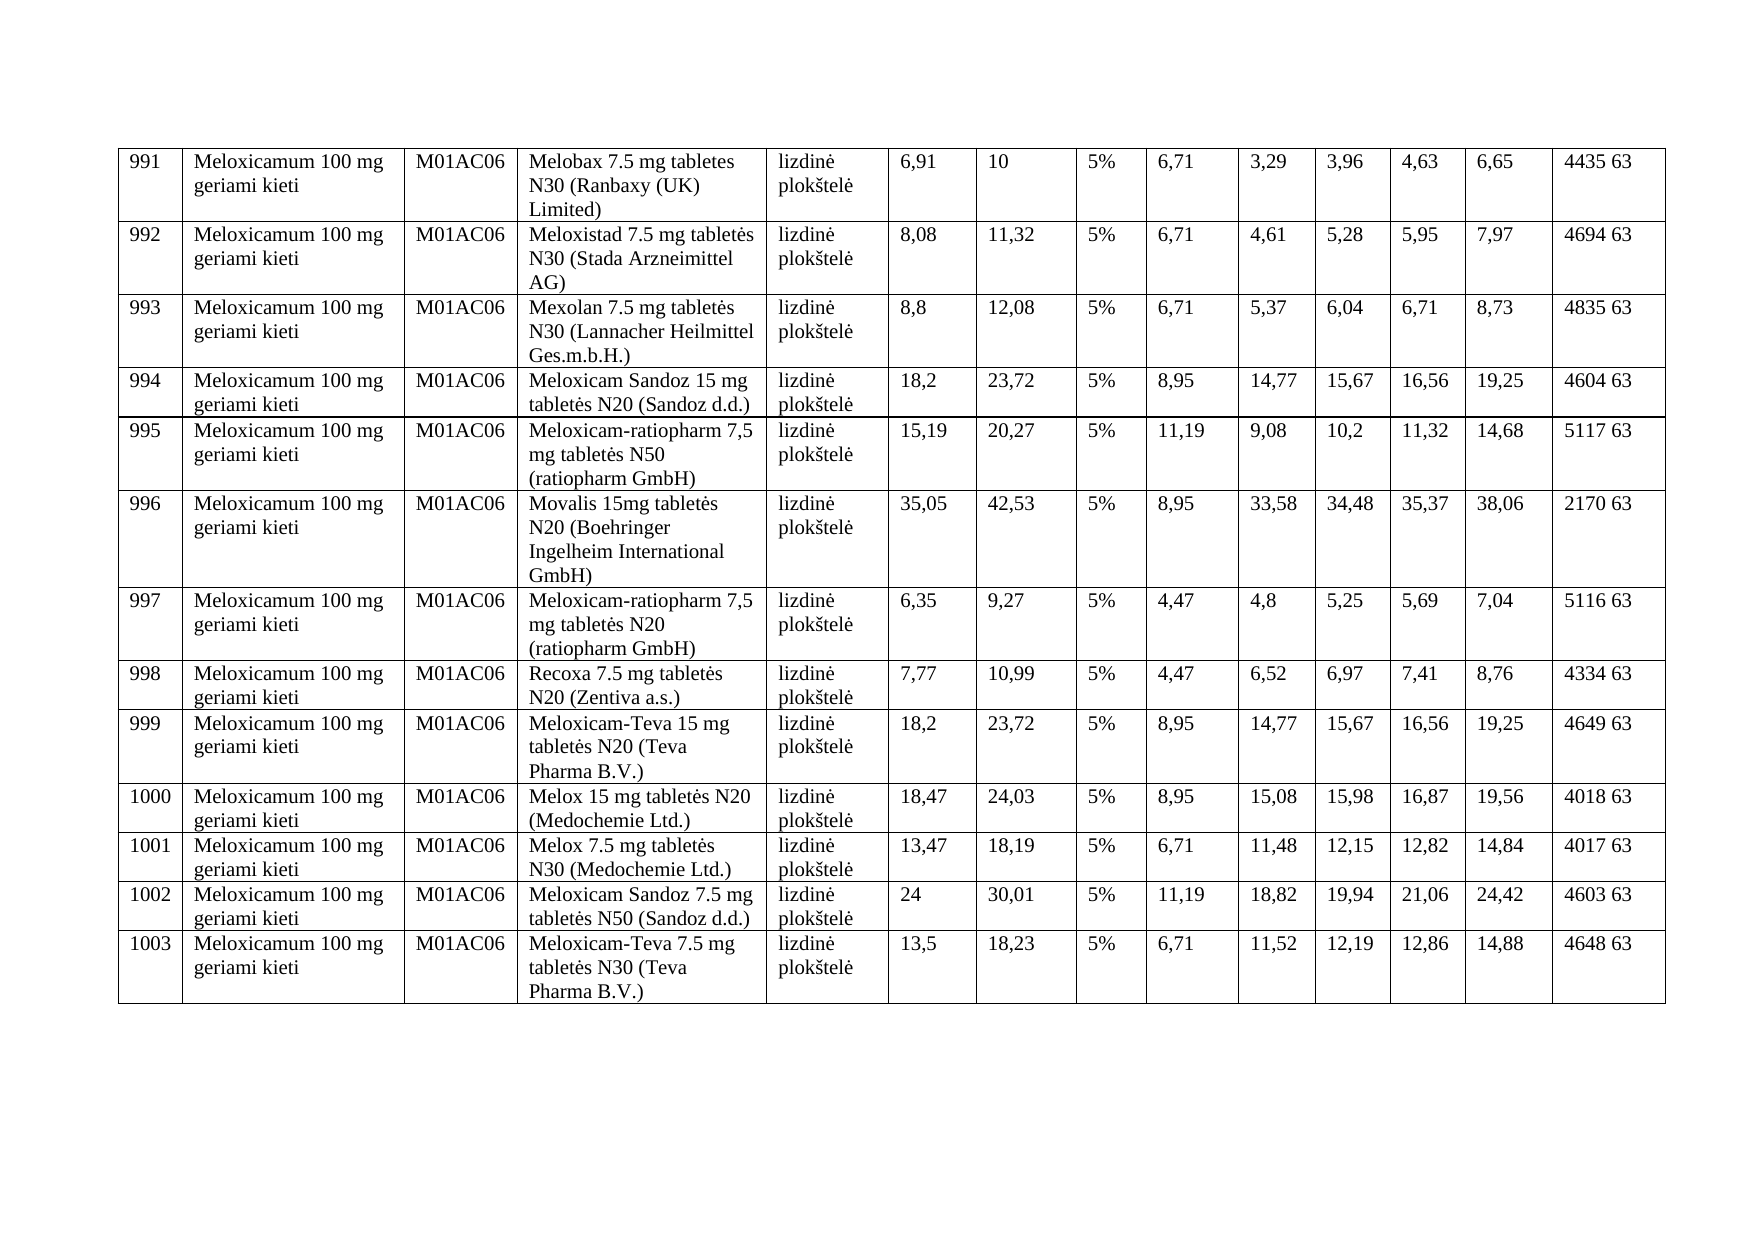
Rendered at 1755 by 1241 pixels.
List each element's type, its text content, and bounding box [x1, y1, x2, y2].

table_cell 5% [1077, 418, 1146, 490]
table_cell 33,58 [1239, 491, 1315, 587]
table_cell 3,96 [1316, 149, 1390, 221]
table_cell 5% [1077, 149, 1146, 221]
table_cell lizdinė plokštelė [767, 222, 888, 294]
table_cell 12,19 [1316, 931, 1390, 1003]
table_cell 11,32 [977, 222, 1076, 294]
table_cell 38,06 [1466, 491, 1552, 587]
table_cell 8,95 [1147, 491, 1238, 587]
table_cell lizdinė plokštelė [767, 710, 888, 783]
table_cell lizdinė plokštelė [767, 882, 888, 930]
table_cell lizdinė plokštelė [767, 588, 888, 660]
table_cell 21,06 [1391, 882, 1465, 930]
table_cell lizdinė plokštelė [767, 833, 888, 881]
table_cell 5% [1077, 491, 1146, 587]
table_cell 5,25 [1316, 588, 1390, 660]
table_cell 4,63 [1391, 149, 1465, 221]
table_cell 14,68 [1466, 418, 1552, 490]
table_cell Meloxicamum 100 mg geriami kieti [183, 588, 404, 660]
table_cell M01AC06 [405, 833, 517, 881]
table_cell 5% [1077, 588, 1146, 660]
table_cell 5,69 [1391, 588, 1465, 660]
table_cell Meloxicam-ratiopharm 7,5 mg tabletės N50 (ratiopharm GmbH) [518, 418, 766, 490]
table_cell 19,94 [1316, 882, 1390, 930]
table_cell lizdinė plokštelė [767, 368, 888, 416]
table_cell 992 [119, 222, 182, 294]
table_cell 999 [119, 710, 182, 783]
table_cell 10,99 [977, 661, 1076, 709]
table_cell Meloxicamum 100 mg geriami kieti [183, 368, 404, 416]
table_cell 4694 63 [1553, 222, 1665, 294]
table_cell Movalis 15mg tabletės N20 (Boehringer Ingelheim International GmbH) [518, 491, 766, 587]
table_cell Meloxicamum 100 mg geriami kieti [183, 710, 404, 783]
table_cell Meloxicamum 100 mg geriami kieti [183, 833, 404, 881]
table_cell 4,47 [1147, 661, 1238, 709]
table_cell 6,71 [1147, 295, 1238, 367]
table_cell 5116 63 [1553, 588, 1665, 660]
table_cell 15,98 [1316, 784, 1390, 832]
table_cell 16,56 [1391, 710, 1465, 783]
table_cell 7,04 [1466, 588, 1552, 660]
table_cell Mexolan 7.5 mg tabletės N30 (Lannacher Heilmittel Ges.m.b.H.) [518, 295, 766, 367]
table_cell 23,72 [977, 710, 1076, 783]
table_cell Meloxicamum 100 mg geriami kieti [183, 661, 404, 709]
table_cell 14,88 [1466, 931, 1552, 1003]
table_cell 4334 63 [1553, 661, 1665, 709]
table_cell 18,2 [889, 710, 976, 783]
table_cell M01AC06 [405, 368, 517, 416]
table_cell M01AC06 [405, 710, 517, 783]
table_cell 15,67 [1316, 710, 1390, 783]
table_cell Meloxicamum 100 mg geriami kieti [183, 418, 404, 490]
table_cell M01AC06 [405, 491, 517, 587]
table_cell M01AC06 [405, 588, 517, 660]
table_cell 24 [889, 882, 976, 930]
table_cell 4649 63 [1553, 710, 1665, 783]
table_cell M01AC06 [405, 882, 517, 930]
table_cell 14,84 [1466, 833, 1552, 881]
table_cell 19,25 [1466, 710, 1552, 783]
table_cell lizdinė plokštelė [767, 784, 888, 832]
table_cell 5% [1077, 661, 1146, 709]
table_cell M01AC06 [405, 931, 517, 1003]
table_cell 993 [119, 295, 182, 367]
table_cell 19,56 [1466, 784, 1552, 832]
table_cell 8,76 [1466, 661, 1552, 709]
table_cell Melox 15 mg tabletės N20 (Medochemie Ltd.) [518, 784, 766, 832]
table_cell M01AC06 [405, 661, 517, 709]
table_cell 6,65 [1466, 149, 1552, 221]
table_cell 997 [119, 588, 182, 660]
table_cell 2170 63 [1553, 491, 1665, 587]
table_cell 11,32 [1391, 418, 1465, 490]
table_cell Meloxicam-ratiopharm 7,5 mg tabletės N20 (ratiopharm GmbH) [518, 588, 766, 660]
table_cell 995 [119, 418, 182, 490]
table_cell 6,71 [1147, 222, 1238, 294]
table_cell 5% [1077, 295, 1146, 367]
table_cell 4435 63 [1553, 149, 1665, 221]
table_cell 6,35 [889, 588, 976, 660]
table_cell 7,41 [1391, 661, 1465, 709]
table_cell 4603 63 [1553, 882, 1665, 930]
table_cell 14,77 [1239, 710, 1315, 783]
table_cell 14,77 [1239, 368, 1315, 416]
table_cell 8,95 [1147, 710, 1238, 783]
table_cell M01AC06 [405, 149, 517, 221]
table_cell 1000 [119, 784, 182, 832]
table_cell 12,82 [1391, 833, 1465, 881]
table_cell 11,52 [1239, 931, 1315, 1003]
table_cell 5% [1077, 222, 1146, 294]
table_cell 6,71 [1147, 833, 1238, 881]
table_cell 9,27 [977, 588, 1076, 660]
table_cell lizdinė plokštelė [767, 149, 888, 221]
table_cell 18,47 [889, 784, 976, 832]
table_cell 1001 [119, 833, 182, 881]
table_cell 5,37 [1239, 295, 1315, 367]
table_cell 34,48 [1316, 491, 1390, 587]
table_cell Meloxicamum 100 mg geriami kieti [183, 149, 404, 221]
table_cell 1003 [119, 931, 182, 1003]
table_cell 4,8 [1239, 588, 1315, 660]
table_cell 4648 63 [1553, 931, 1665, 1003]
table_cell 24,42 [1466, 882, 1552, 930]
table_cell 18,23 [977, 931, 1076, 1003]
table_cell 10 [977, 149, 1076, 221]
table_cell Meloxicamum 100 mg geriami kieti [183, 931, 404, 1003]
table_cell Meloxicam-Teva 7.5 mg tabletės N30 (Teva Pharma B.V.) [518, 931, 766, 1003]
table_cell lizdinė plokštelė [767, 418, 888, 490]
table_cell 5% [1077, 784, 1146, 832]
table_cell 18,82 [1239, 882, 1315, 930]
table_cell 5,28 [1316, 222, 1390, 294]
table_cell 18,19 [977, 833, 1076, 881]
table_cell Meloxicamum 100 mg geriami kieti [183, 784, 404, 832]
table_cell Melobax 7.5 mg tabletes N30 (Ranbaxy (UK) Limited) [518, 149, 766, 221]
table_cell 15,67 [1316, 368, 1390, 416]
table_cell 42,53 [977, 491, 1076, 587]
table_cell 4604 63 [1553, 368, 1665, 416]
table_cell lizdinė plokštelė [767, 661, 888, 709]
table_cell 5% [1077, 710, 1146, 783]
table_cell 15,08 [1239, 784, 1315, 832]
table_cell 8,8 [889, 295, 976, 367]
table_cell 18,2 [889, 368, 976, 416]
table_cell 12,08 [977, 295, 1076, 367]
table_cell 7,77 [889, 661, 976, 709]
table_cell 8,95 [1147, 784, 1238, 832]
table_cell 5% [1077, 931, 1146, 1003]
table_cell lizdinė plokštelė [767, 931, 888, 1003]
table_cell Melox 7.5 mg tabletės N30 (Medochemie Ltd.) [518, 833, 766, 881]
table_cell Meloxicamum 100 mg geriami kieti [183, 491, 404, 587]
table_cell 8,95 [1147, 368, 1238, 416]
table_cell Meloxicam Sandoz 15 mg tabletės N20 (Sandoz d.d.) [518, 368, 766, 416]
table_cell 7,97 [1466, 222, 1552, 294]
table_cell 35,05 [889, 491, 976, 587]
table_cell 996 [119, 491, 182, 587]
table_cell 4835 63 [1553, 295, 1665, 367]
table_cell 13,47 [889, 833, 976, 881]
table_cell 6,71 [1391, 295, 1465, 367]
table_cell 6,71 [1147, 149, 1238, 221]
table_cell 5117 63 [1553, 418, 1665, 490]
table_cell 5% [1077, 882, 1146, 930]
table_cell Meloxicamum 100 mg geriami kieti [183, 222, 404, 294]
table_cell 4,47 [1147, 588, 1238, 660]
table_cell Meloxicamum 100 mg geriami kieti [183, 882, 404, 930]
table_cell 13,5 [889, 931, 976, 1003]
table_cell 20,27 [977, 418, 1076, 490]
table_cell 3,29 [1239, 149, 1315, 221]
table_cell 12,15 [1316, 833, 1390, 881]
table_cell 5% [1077, 833, 1146, 881]
table_cell 11,19 [1147, 418, 1238, 490]
table_cell 6,97 [1316, 661, 1390, 709]
table_cell 15,19 [889, 418, 976, 490]
table_cell 12,86 [1391, 931, 1465, 1003]
table_cell 9,08 [1239, 418, 1315, 490]
table_cell 23,72 [977, 368, 1076, 416]
table_cell Meloxicam Sandoz 7.5 mg tabletės N50 (Sandoz d.d.) [518, 882, 766, 930]
table_cell 5,95 [1391, 222, 1465, 294]
table_cell 16,87 [1391, 784, 1465, 832]
table_cell 30,01 [977, 882, 1076, 930]
table_cell M01AC06 [405, 418, 517, 490]
table_cell 4,61 [1239, 222, 1315, 294]
table_cell 24,03 [977, 784, 1076, 832]
table_cell lizdinė plokštelė [767, 295, 888, 367]
table_cell M01AC06 [405, 784, 517, 832]
table_cell 1002 [119, 882, 182, 930]
table_cell Meloxistad 7.5 mg tabletės N30 (Stada Arzneimittel AG) [518, 222, 766, 294]
table_cell 35,37 [1391, 491, 1465, 587]
table_cell 4017 63 [1553, 833, 1665, 881]
table_cell 8,08 [889, 222, 976, 294]
table_cell 991 [119, 149, 182, 221]
table_cell Meloxicam-Teva 15 mg tabletės N20 (Teva Pharma B.V.) [518, 710, 766, 783]
table_cell M01AC06 [405, 295, 517, 367]
table_cell 4018 63 [1553, 784, 1665, 832]
table_cell 6,52 [1239, 661, 1315, 709]
table_cell 10,2 [1316, 418, 1390, 490]
table_cell 998 [119, 661, 182, 709]
table_cell Meloxicamum 100 mg geriami kieti [183, 295, 404, 367]
table_cell 11,48 [1239, 833, 1315, 881]
table_cell 5% [1077, 368, 1146, 416]
table_cell 994 [119, 368, 182, 416]
table_cell 16,56 [1391, 368, 1465, 416]
table_cell 6,91 [889, 149, 976, 221]
table_cell 19,25 [1466, 368, 1552, 416]
table_cell M01AC06 [405, 222, 517, 294]
table_cell 6,71 [1147, 931, 1238, 1003]
table_cell 11,19 [1147, 882, 1238, 930]
table_cell 8,73 [1466, 295, 1552, 367]
table_cell Recoxa 7.5 mg tabletės N20 (Zentiva a.s.) [518, 661, 766, 709]
table_cell 6,04 [1316, 295, 1390, 367]
table_cell lizdinė plokštelė [767, 491, 888, 587]
